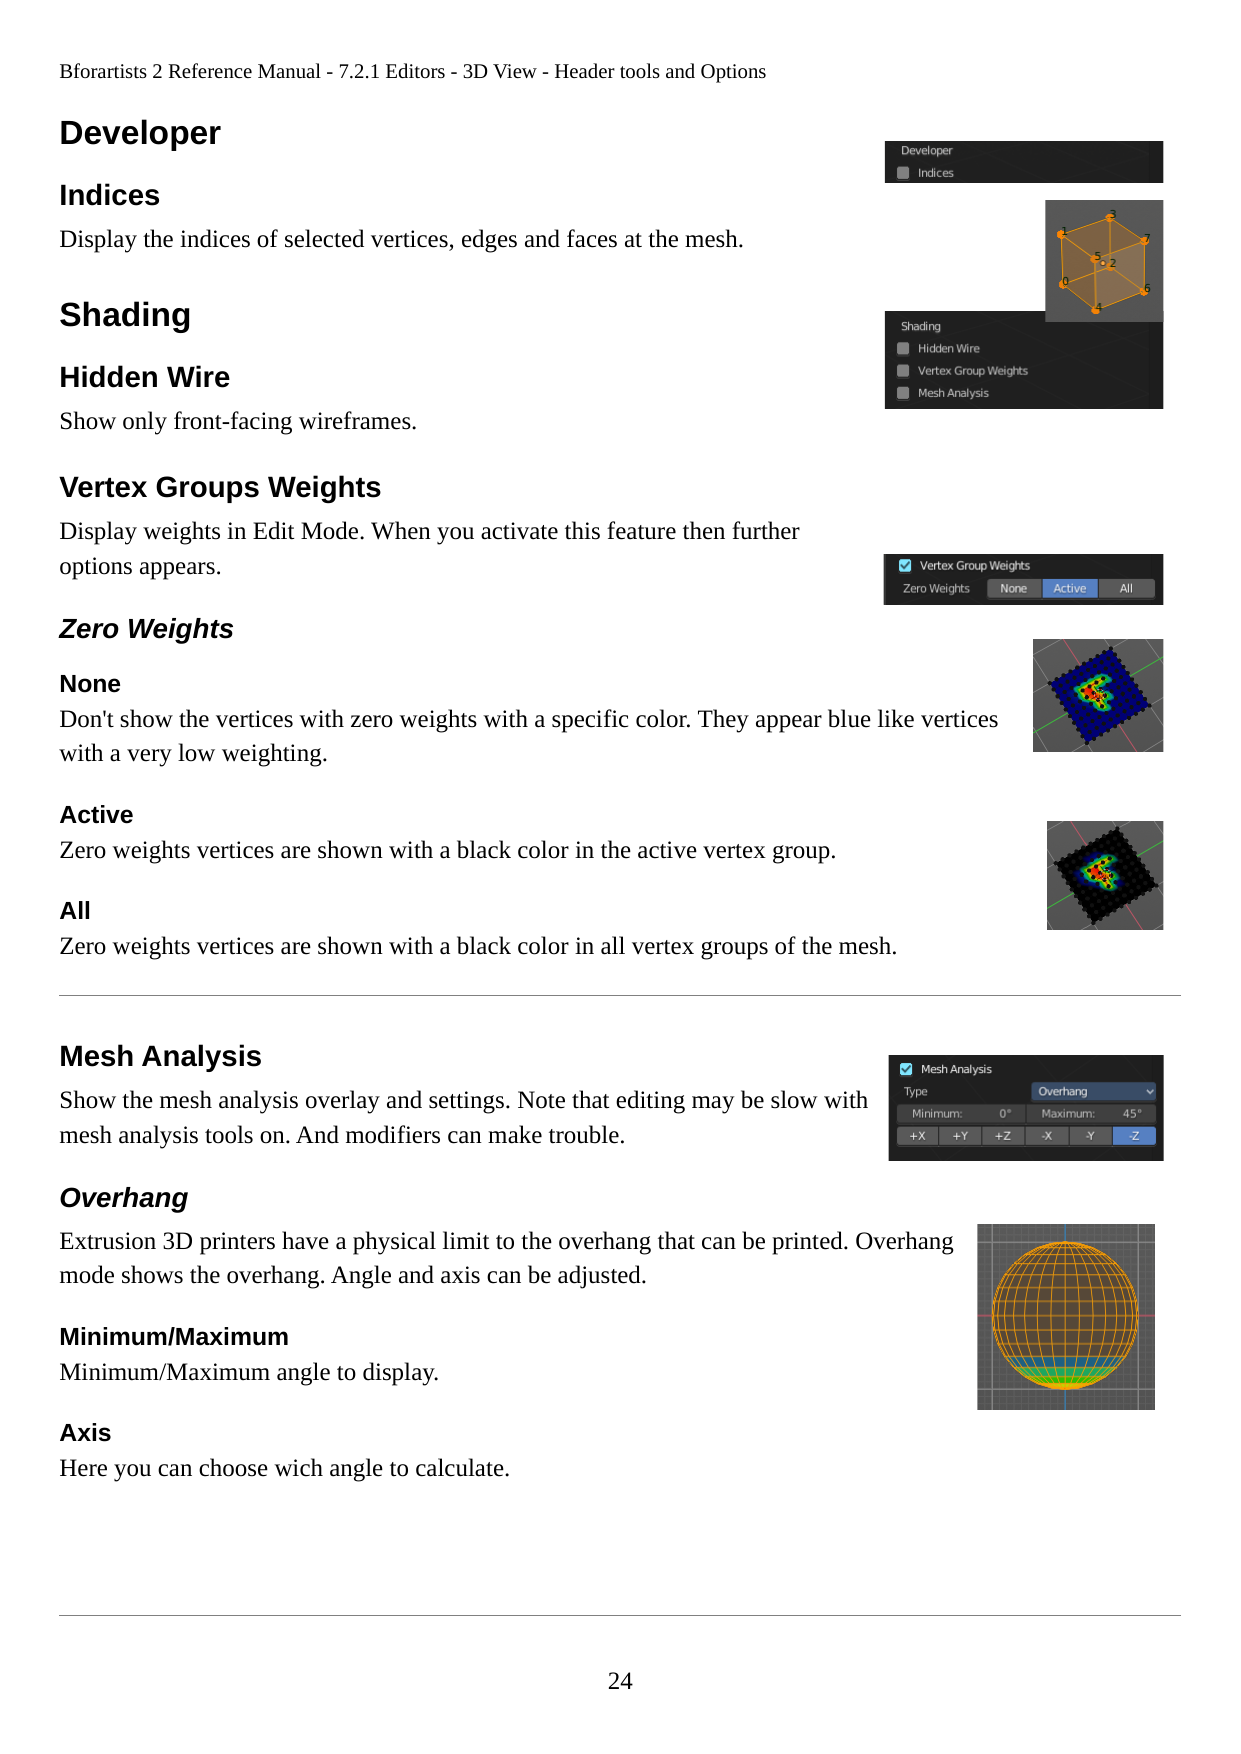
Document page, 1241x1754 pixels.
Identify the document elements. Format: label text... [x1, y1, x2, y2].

text [1155, 1357, 1181, 1385]
text Display the indices of selected vertices, edges and faces at the mesh. [59, 224, 1045, 253]
picture [1045, 200, 1164, 322]
subtitle Developer [59, 113, 1181, 151]
text Display weights in Edit Mode. When you activate this feature then further options appears. [59, 516, 1181, 579]
subtitle Zero Weights [59, 612, 1181, 644]
subtitle Shading [59, 294, 1045, 333]
picture [977, 1224, 1155, 1410]
subtitle All [59, 896, 1047, 925]
picture [883, 554, 1164, 605]
subtitle None [59, 669, 1033, 698]
text Zero weights vertices are shown with a black color in all vertex groups of the mesh. [59, 931, 1181, 960]
subtitle [1164, 896, 1181, 925]
text Zero weights vertices are shown with a black color in the active vertex group. [59, 835, 1047, 864]
subtitle Axis [59, 1418, 1181, 1447]
picture [1047, 821, 1164, 930]
subtitle [1164, 294, 1181, 333]
picture [888, 1055, 1164, 1161]
text Extrusion 3D printers have a physical limit to the overhang that can be printed. Overhang mode shows the overhang. Angle and axis can be adjusted. [59, 1226, 977, 1289]
subtitle Overhang [59, 1181, 1181, 1213]
subtitle Minimum/Maximum [59, 1322, 977, 1350]
subtitle Active [59, 800, 1181, 829]
subtitle Indices [59, 178, 1181, 212]
text Show the mesh analysis overlay and settings. Note that editing may be slow with mesh analysis tools on. And modifiers can make trouble. [59, 1085, 888, 1148]
subtitle [1164, 360, 1181, 394]
text Don't show the vertices with zero weights with a specific color. They appear blue like vertices with a very low weighting. [59, 704, 1181, 767]
text Show only front-facing wireframes. [59, 406, 1181, 435]
text Minimum/Maximum angle to display. [59, 1357, 977, 1385]
text Here you can choose wich angle to calculate. [59, 1453, 1181, 1482]
subtitle Mesh Analysis [59, 1039, 1181, 1073]
picture [1033, 639, 1164, 752]
subtitle [1155, 1322, 1181, 1350]
subtitle [1164, 669, 1181, 698]
subtitle Hidden Wire [59, 360, 884, 394]
subtitle Vertex Groups Weights [59, 470, 1181, 504]
